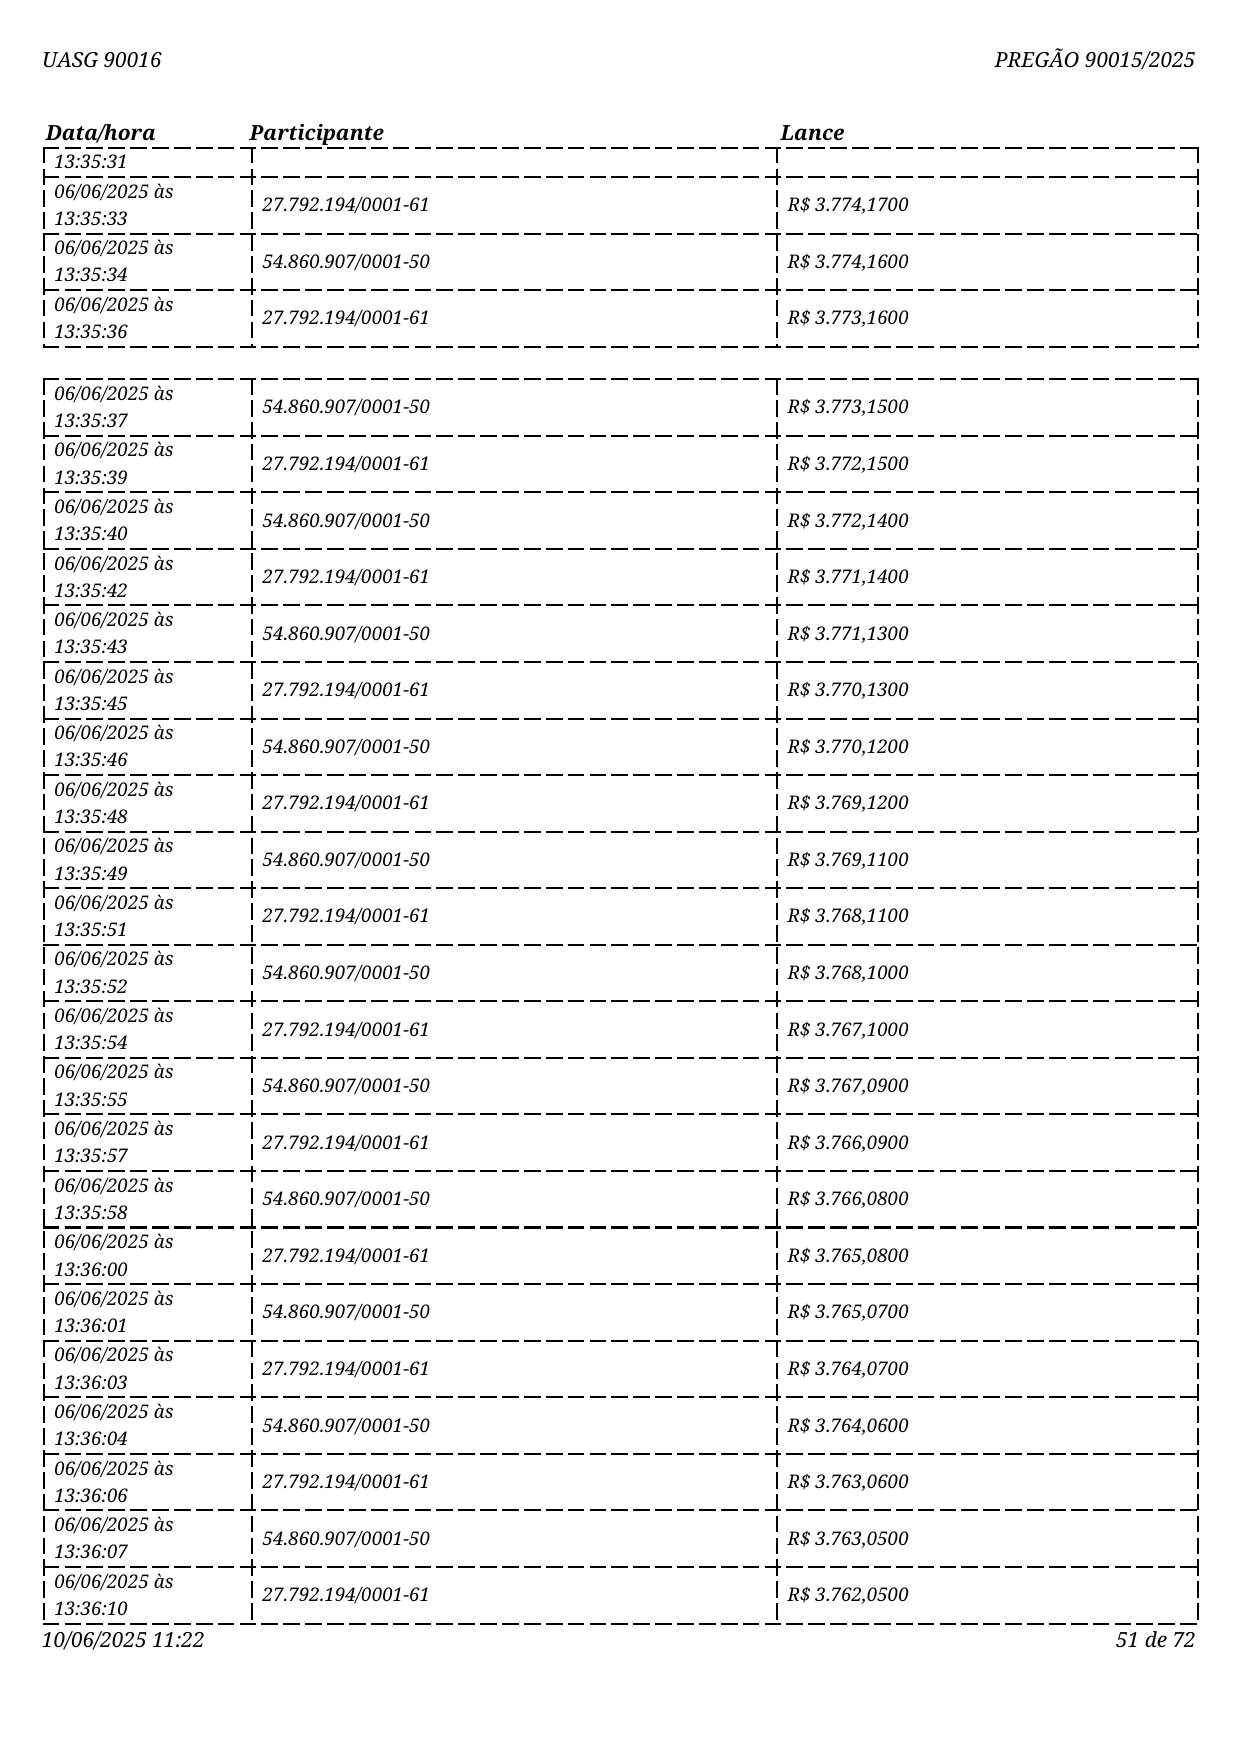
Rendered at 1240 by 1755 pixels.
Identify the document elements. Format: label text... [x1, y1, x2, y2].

table_cell 54.860.907/0001-50 [252, 1509, 777, 1566]
table_cell 06/06/2025 às 13:36:06 [44, 1453, 252, 1509]
table_cell 06/06/2025 às 13:35:48 [44, 774, 252, 831]
table_cell 27.792.194/0001-61 [252, 1340, 777, 1396]
table_cell 06/06/2025 às 13:35:51 [44, 887, 252, 944]
table_cell 54.860.907/0001-50 [252, 1283, 777, 1339]
table_cell 27.792.194/0001-61 [252, 1226, 777, 1283]
table_cell R$ 3.767,0900 [777, 1057, 1198, 1113]
table_header 54.860.907/0001-50 [252, 378, 777, 434]
table_cell 06/06/2025 às 13:36:03 [44, 1340, 252, 1396]
table_header R$ 3.773,1500 [777, 378, 1198, 434]
table_cell 06/06/2025 às 13:36:07 [44, 1509, 252, 1566]
table_cell 27.792.194/0001-61 [252, 176, 777, 232]
table_cell 27.792.194/0001-61 [252, 661, 777, 717]
table_cell 06/06/2025 às 13:35:36 [44, 289, 252, 346]
table_cell R$ 3.770,1200 [777, 718, 1198, 774]
table_cell 27.792.194/0001-61 [252, 548, 777, 604]
table_cell 27.792.194/0001-61 [252, 1000, 777, 1057]
table_cell 06/06/2025 às 13:36:04 [44, 1396, 252, 1453]
table_cell 27.792.194/0001-61 [252, 1566, 777, 1622]
table_cell 06/06/2025 às 13:35:58 [44, 1170, 252, 1226]
table_cell 06/06/2025 às 13:35:45 [44, 661, 252, 717]
table_cell 06/06/2025 às 13:35:39 [44, 435, 252, 491]
table_cell R$ 3.763,0600 [777, 1453, 1198, 1509]
table_cell R$ 3.774,1700 [777, 176, 1198, 232]
table_header 06/06/2025 às 13:35:37 [44, 378, 252, 434]
table_cell R$ 3.772,1500 [777, 435, 1198, 491]
table_cell R$ 3.770,1300 [777, 661, 1198, 717]
table_cell R$ 3.774,1600 [777, 233, 1198, 289]
table_cell R$ 3.767,1000 [777, 1000, 1198, 1057]
table_cell 06/06/2025 às 13:35:52 [44, 944, 252, 1000]
table_cell 54.860.907/0001-50 [252, 944, 777, 1000]
table_cell 27.792.194/0001-61 [252, 774, 777, 831]
table_cell 06/06/2025 às 13:35:42 [44, 548, 252, 604]
table_cell R$ 3.766,0900 [777, 1113, 1198, 1170]
table_cell 54.860.907/0001-50 [252, 1170, 777, 1226]
table_cell R$ 3.763,0500 [777, 1509, 1198, 1566]
table_cell 06/06/2025 às 13:36:01 [44, 1283, 252, 1339]
table_cell R$ 3.764,0700 [777, 1340, 1198, 1396]
table_cell 54.860.907/0001-50 [252, 718, 777, 774]
table_cell 06/06/2025 às 13:35:57 [44, 1113, 252, 1170]
table_cell 54.860.907/0001-50 [252, 1396, 777, 1453]
table_cell R$ 3.762,0500 [777, 1566, 1198, 1622]
table_cell R$ 3.771,1300 [777, 604, 1198, 661]
table_cell R$ 3.766,0800 [777, 1170, 1198, 1226]
table_cell 54.860.907/0001-50 [252, 604, 777, 661]
table_cell 54.860.907/0001-50 [252, 233, 777, 289]
table_cell R$ 3.773,1600 [777, 289, 1198, 346]
table_cell 06/06/2025 às 13:35:55 [44, 1057, 252, 1113]
table_cell [777, 147, 1198, 176]
table_cell R$ 3.769,1100 [777, 831, 1198, 887]
table_cell R$ 3.772,1400 [777, 491, 1198, 548]
table_cell 54.860.907/0001-50 [252, 831, 777, 887]
table_cell 06/06/2025 às 13:35:43 [44, 604, 252, 661]
table_cell R$ 3.771,1400 [777, 548, 1198, 604]
table_cell 06/06/2025 às 13:35:34 [44, 233, 252, 289]
table_cell 06/06/2025 às 13:35:33 [44, 176, 252, 232]
table_cell 06/06/2025 às 13:35:54 [44, 1000, 252, 1057]
table_cell R$ 3.765,0800 [777, 1226, 1198, 1283]
table_cell 27.792.194/0001-61 [252, 1453, 777, 1509]
table_cell 06/06/2025 às 13:35:49 [44, 831, 252, 887]
table_cell R$ 3.768,1100 [777, 887, 1198, 944]
table_cell 54.860.907/0001-50 [252, 1057, 777, 1113]
table_cell 06/06/2025 às 13:36:00 [44, 1226, 252, 1283]
table_cell 27.792.194/0001-61 [252, 289, 777, 346]
table_cell R$ 3.768,1000 [777, 944, 1198, 1000]
table_cell R$ 3.769,1200 [777, 774, 1198, 831]
table_cell 13:35:31 [44, 147, 252, 176]
table_cell 06/06/2025 às 13:35:40 [44, 491, 252, 548]
table_cell 27.792.194/0001-61 [252, 435, 777, 491]
table_cell 06/06/2025 às 13:35:46 [44, 718, 252, 774]
table_cell R$ 3.765,0700 [777, 1283, 1198, 1339]
table_cell 54.860.907/0001-50 [252, 491, 777, 548]
table_cell 06/06/2025 às 13:36:10 [44, 1566, 252, 1622]
table_cell R$ 3.764,0600 [777, 1396, 1198, 1453]
table_cell [252, 147, 777, 176]
table_cell 27.792.194/0001-61 [252, 1113, 777, 1170]
table_cell 27.792.194/0001-61 [252, 887, 777, 944]
